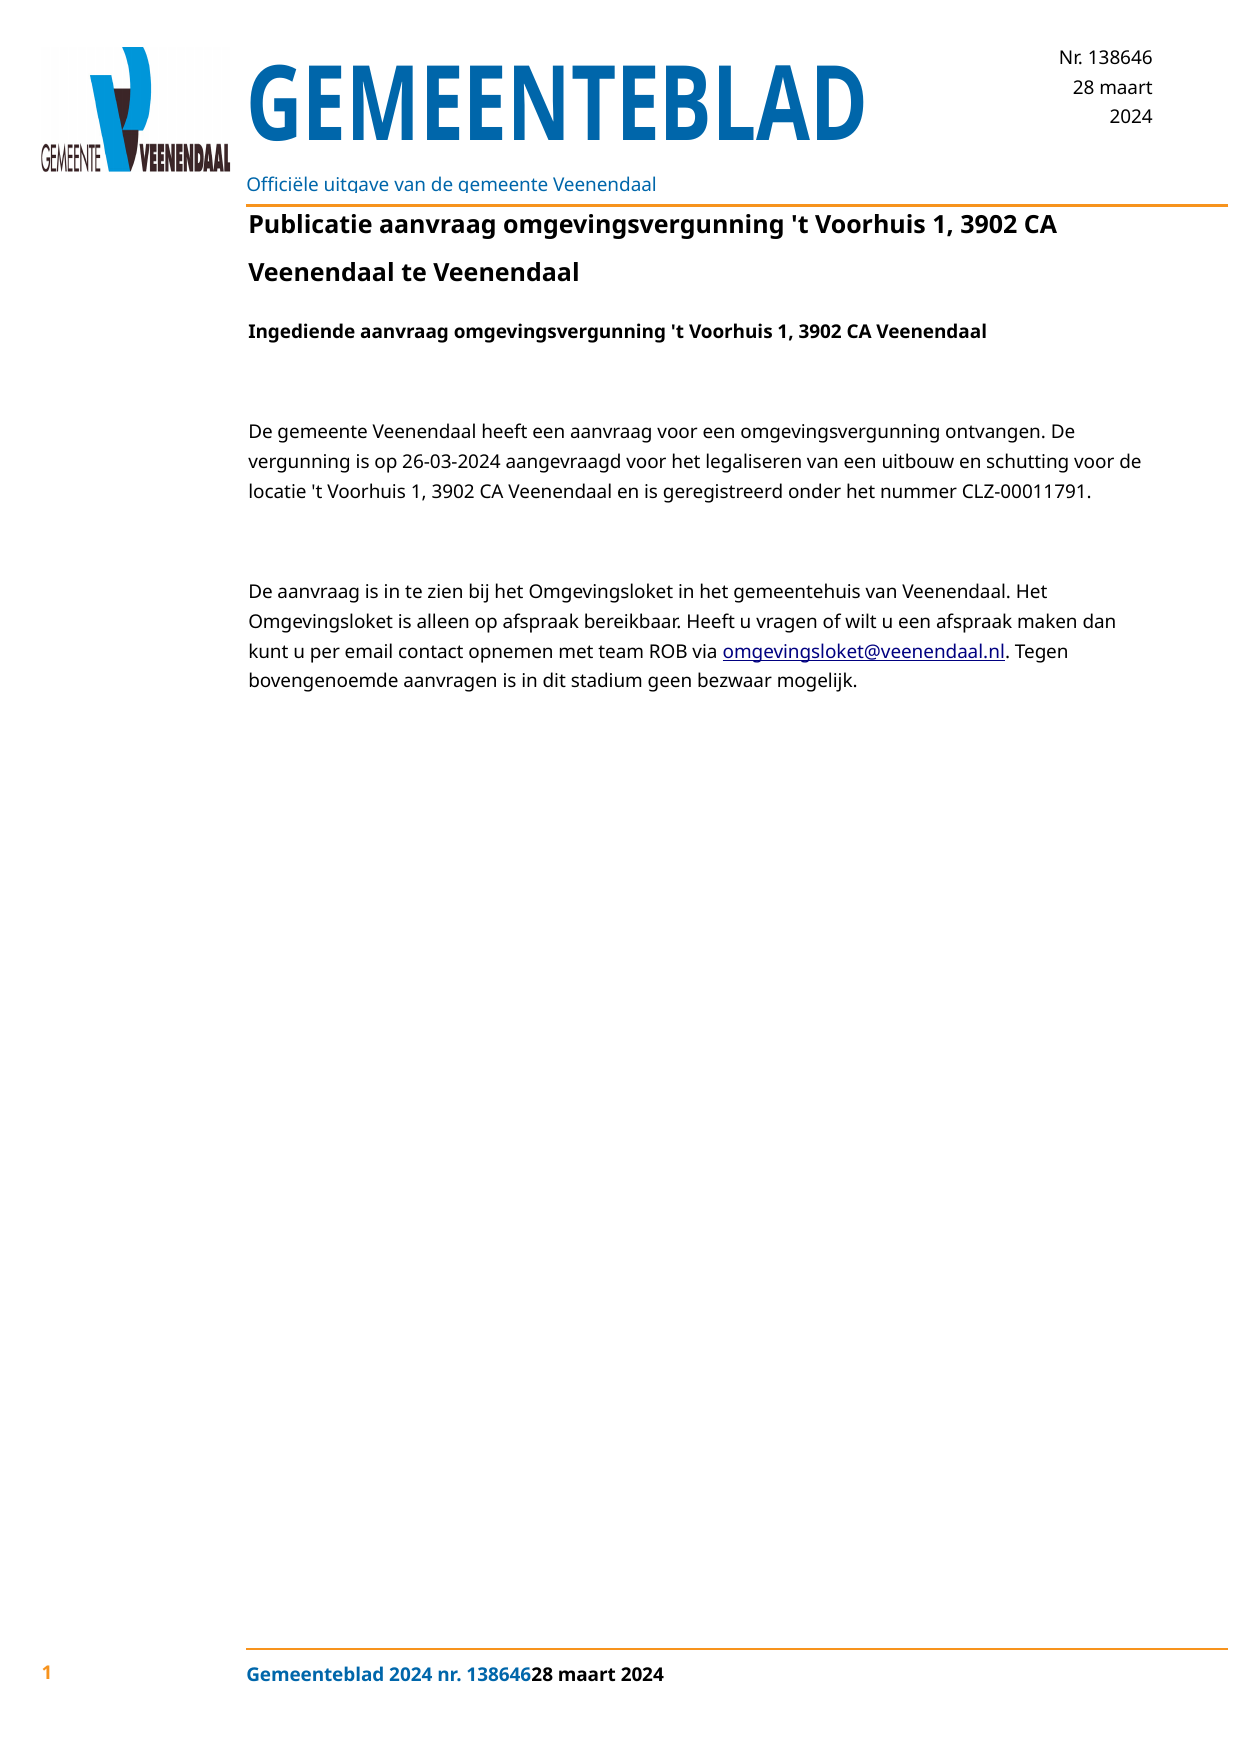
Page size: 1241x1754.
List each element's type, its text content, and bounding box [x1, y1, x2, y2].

text Ingediende aanvraag omgevingsvergunning 't Voorhuis 1, 3902 CA Veenendaal [248, 318, 1152, 344]
picture [123, 47, 231, 172]
text Publicatie aanvraag omgevingsvergunning 't Voorhuis 1, 3902 CA Veenendaal te Veenendaal [248, 207, 1152, 288]
text De gemeente Veenendaal heeft een aanvraag voor een omgevingsvergunning ontvangen. De vergunning is op 26-03-2024 aangevraagd voor het legaliseren van een uitbouw en schutting voor de locatie 't Voorhuis 1, 3902 CA Veenendaal en is geregistreerd onder het nummer CLZ-00011791. [248, 419, 1152, 504]
picture [41, 47, 130, 172]
text De aanvraag is in te zien bij het Omgevingsloket in het gemeentehuis van Veenendaal. Het Omgevingsloket is alleen op afspraak bereikbaar. Heeft u vragen of wilt u een afspraak maken dan kunt u per email contact opnemen met team ROB via omgevingsloket@veenendaal.nl. Tegen bovengenoemde aanvragen is in dit stadium geen bezwaar mogelijk. [248, 579, 1152, 693]
